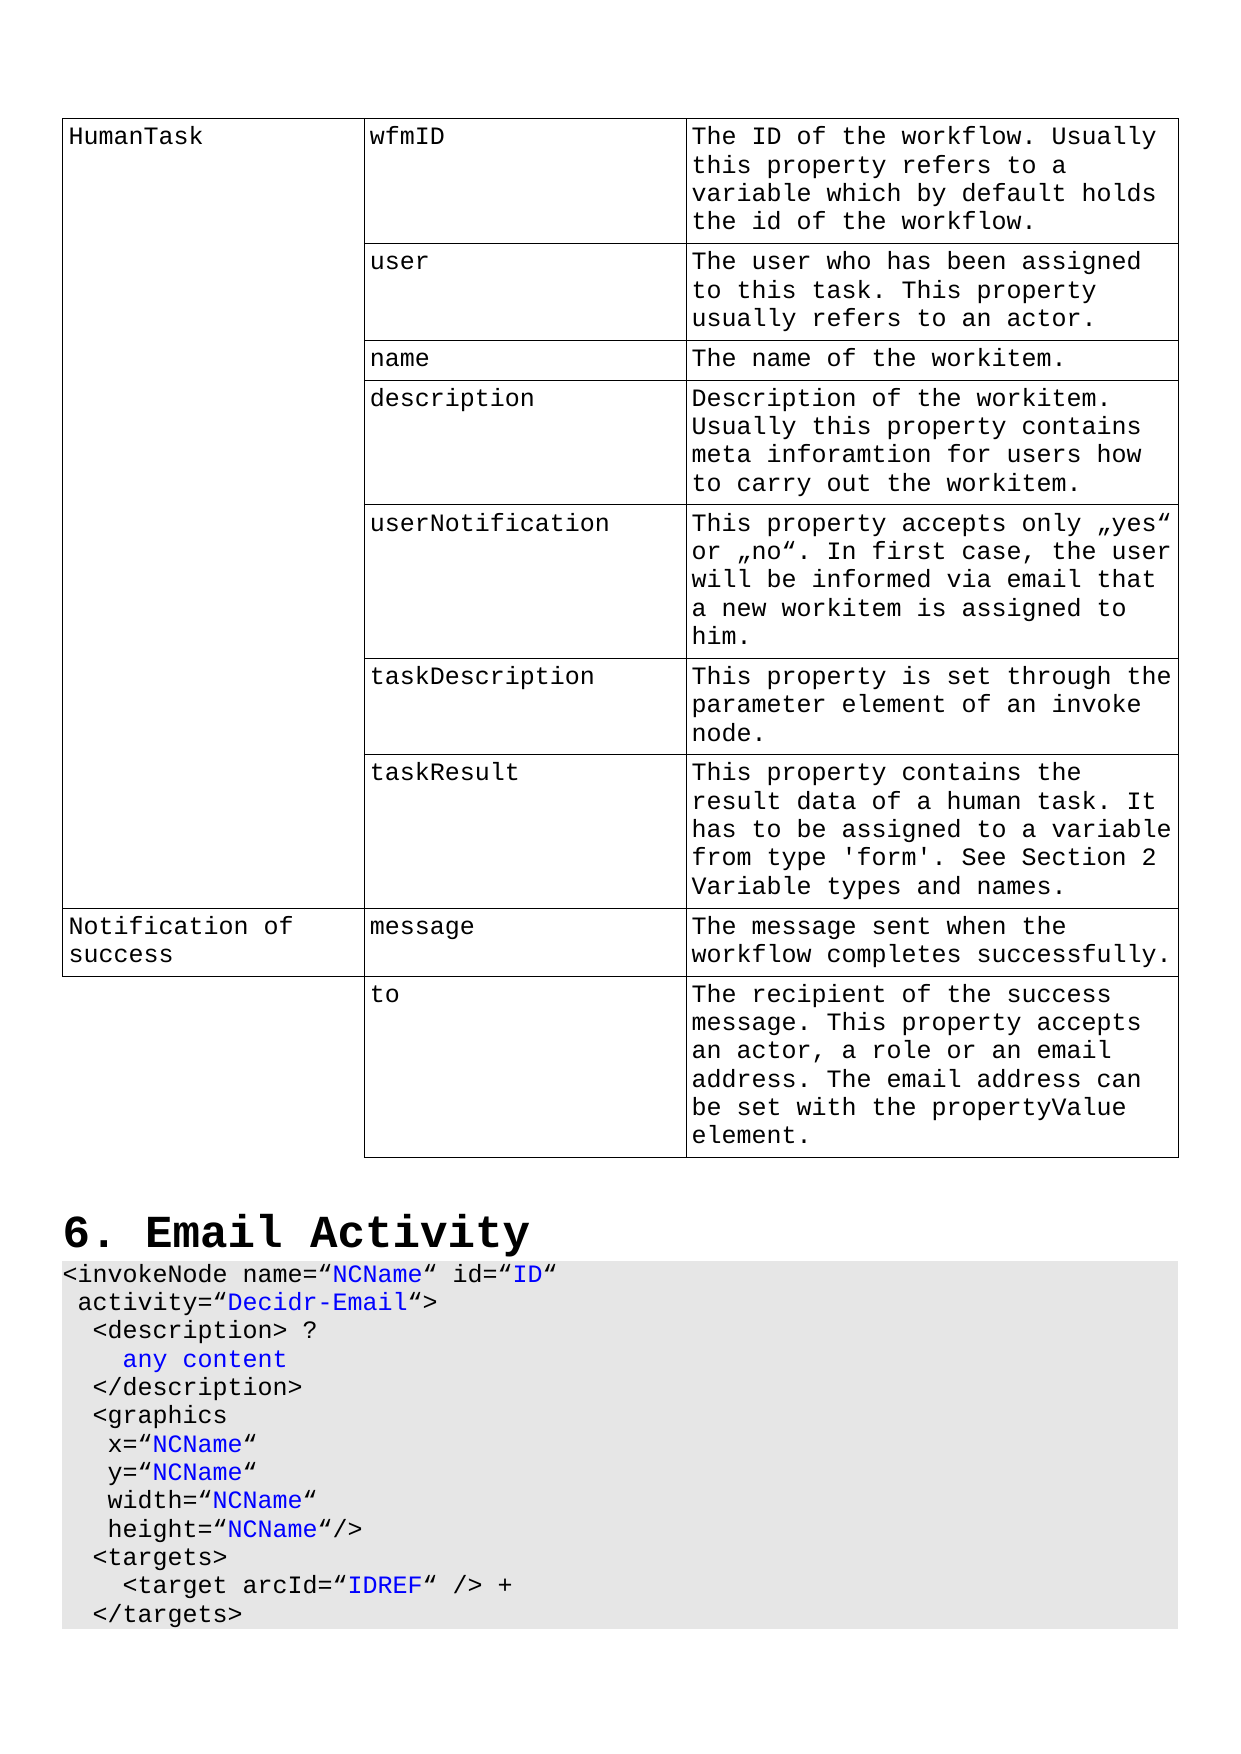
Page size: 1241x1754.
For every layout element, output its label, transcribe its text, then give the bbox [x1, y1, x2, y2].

table_cell HumanTask [63, 119, 364, 907]
text 6. Email Activity [62, 1209, 1178, 1261]
table_cell message [365, 909, 686, 976]
text <invokeNode name=“NCName“ id=“ID“ [62, 1261, 1178, 1289]
table_cell to [365, 977, 686, 1157]
text <target arcId=“IDREF“ /> + [62, 1573, 1178, 1601]
table_cell wfmID [365, 119, 686, 243]
text </description> [62, 1374, 1178, 1403]
table_cell Description of the workitem. Usually this property contains meta inforamtion for users how to carry out the workitem. [687, 381, 1178, 504]
table_cell This property contains the result data of a human task. It has to be assigned to a variable from type 'form'. See Section 2 Variable types and names. [687, 755, 1178, 907]
table_cell The ID of the workflow. Usually this property refers to a variable which by default holds the id of the workflow. [687, 119, 1178, 243]
text any content [62, 1346, 1178, 1374]
table_cell user [365, 244, 686, 339]
table_cell The recipient of the success message. This property accepts an actor, a role or an email address. The email address can be set with the propertyValue element. [687, 977, 1178, 1157]
table_cell The message sent when the workflow completes successfully. [687, 909, 1178, 976]
text </targets> [62, 1601, 1178, 1629]
table_cell userNotification [365, 505, 686, 658]
text <targets> [62, 1544, 1178, 1573]
table_cell description [365, 381, 686, 504]
table_cell Notification of success [63, 909, 364, 976]
table_cell name [365, 341, 686, 379]
table_cell The user who has been assigned to this task. This property usually refers to an actor. [687, 244, 1178, 339]
text activity=“Decidr-Email“> [62, 1289, 1178, 1318]
text <description> ? [62, 1318, 1178, 1346]
text <graphics [62, 1403, 1178, 1431]
text y=“NCName“ [62, 1459, 1178, 1488]
text x=“NCName“ [62, 1431, 1178, 1459]
text width=“NCName“ [62, 1488, 1178, 1516]
table_cell This property accepts only „yes“ or „no“. In first case, the user will be informed via email that a new workitem is assigned to him. [687, 505, 1178, 658]
table_cell taskDescription [365, 659, 686, 754]
table_cell taskResult [365, 755, 686, 907]
text height=“NCName“/> [62, 1516, 1178, 1544]
table_cell This property is set through the parameter element of an invoke node. [687, 659, 1178, 754]
table_cell The name of the workitem. [687, 341, 1178, 379]
